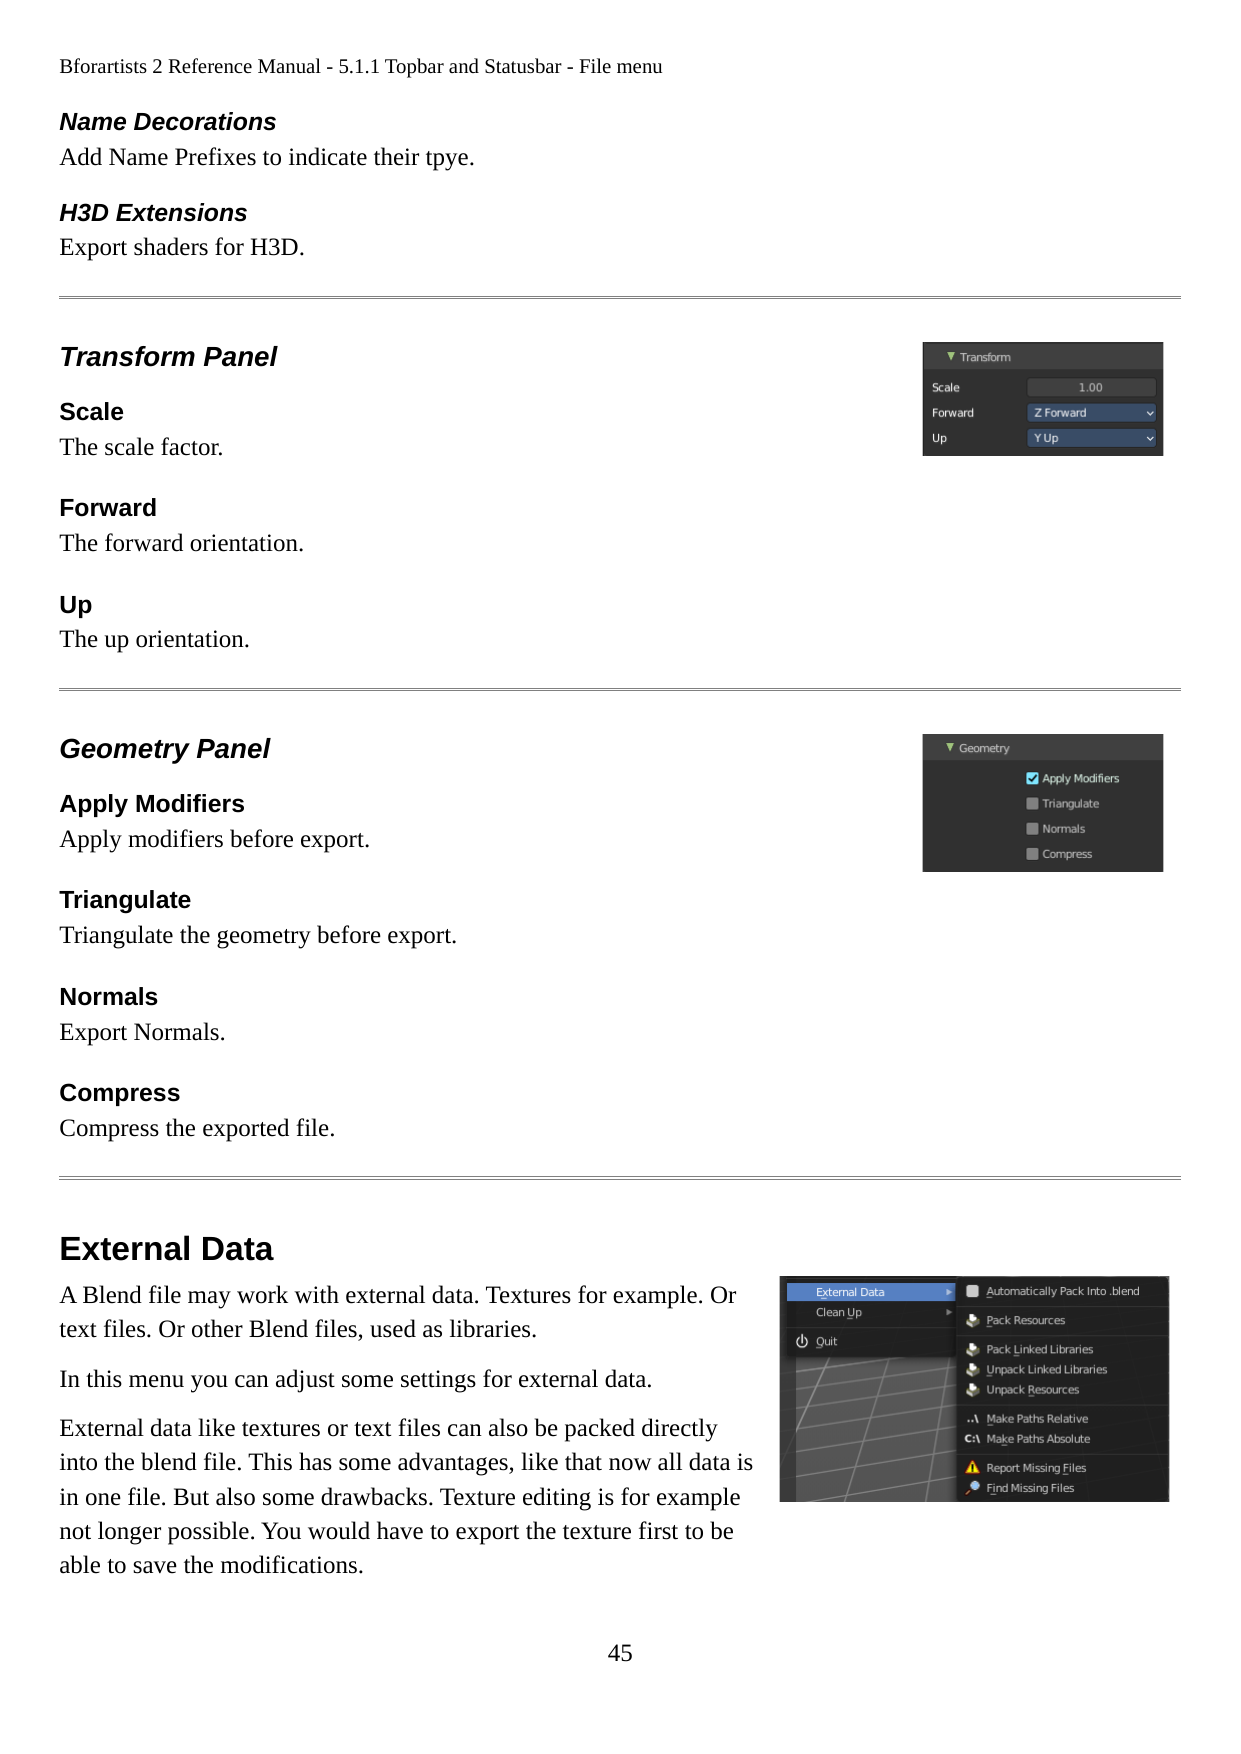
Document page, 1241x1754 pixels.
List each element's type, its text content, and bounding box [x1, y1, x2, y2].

subtitle Normals [59, 982, 1181, 1010]
text The up orientation. [59, 624, 1181, 653]
text Apply modifiers before export. [59, 824, 922, 853]
subtitle Transform Panel [59, 340, 1181, 372]
picture [779, 1276, 1170, 1502]
text The scale factor. [59, 432, 1181, 461]
text Export Normals. [59, 1017, 1181, 1045]
subtitle Apply Modifiers [59, 789, 922, 818]
text In this menu you can adjust some settings for external data. [59, 1364, 779, 1392]
text A Blend file may work with external data. Textures for example. Or text files. Or other Blend files, used as libraries. [59, 1280, 779, 1343]
picture [922, 734, 1164, 872]
subtitle Up [59, 590, 1181, 618]
subtitle External Data [59, 1229, 1181, 1268]
subtitle Compress [59, 1078, 1181, 1107]
text Compress the exported file. [59, 1113, 1181, 1142]
subtitle H3D Extensions [59, 198, 1181, 226]
subtitle Forward [59, 493, 1181, 522]
subtitle Scale [59, 397, 922, 426]
text Triangulate the geometry before export. [59, 920, 1181, 949]
text Export shaders for H3D. [59, 232, 1181, 261]
subtitle [1164, 789, 1181, 818]
text External data like textures or text files can also be packed directly into the blend file. This has some advantages, like that now all data is in one file. But also some drawbacks. Texture editing is for example not longer possible. You would have to export the texture first to be able to save the modifications. [59, 1413, 1181, 1579]
text The forward orientation. [59, 528, 1181, 557]
subtitle Name Decorations [59, 107, 1181, 136]
subtitle Triangulate [59, 885, 1181, 914]
subtitle [1164, 397, 1181, 426]
text Add Name Prefixes to indicate their tpye. [59, 142, 1181, 171]
subtitle Geometry Panel [59, 732, 1181, 764]
picture [922, 342, 1164, 456]
